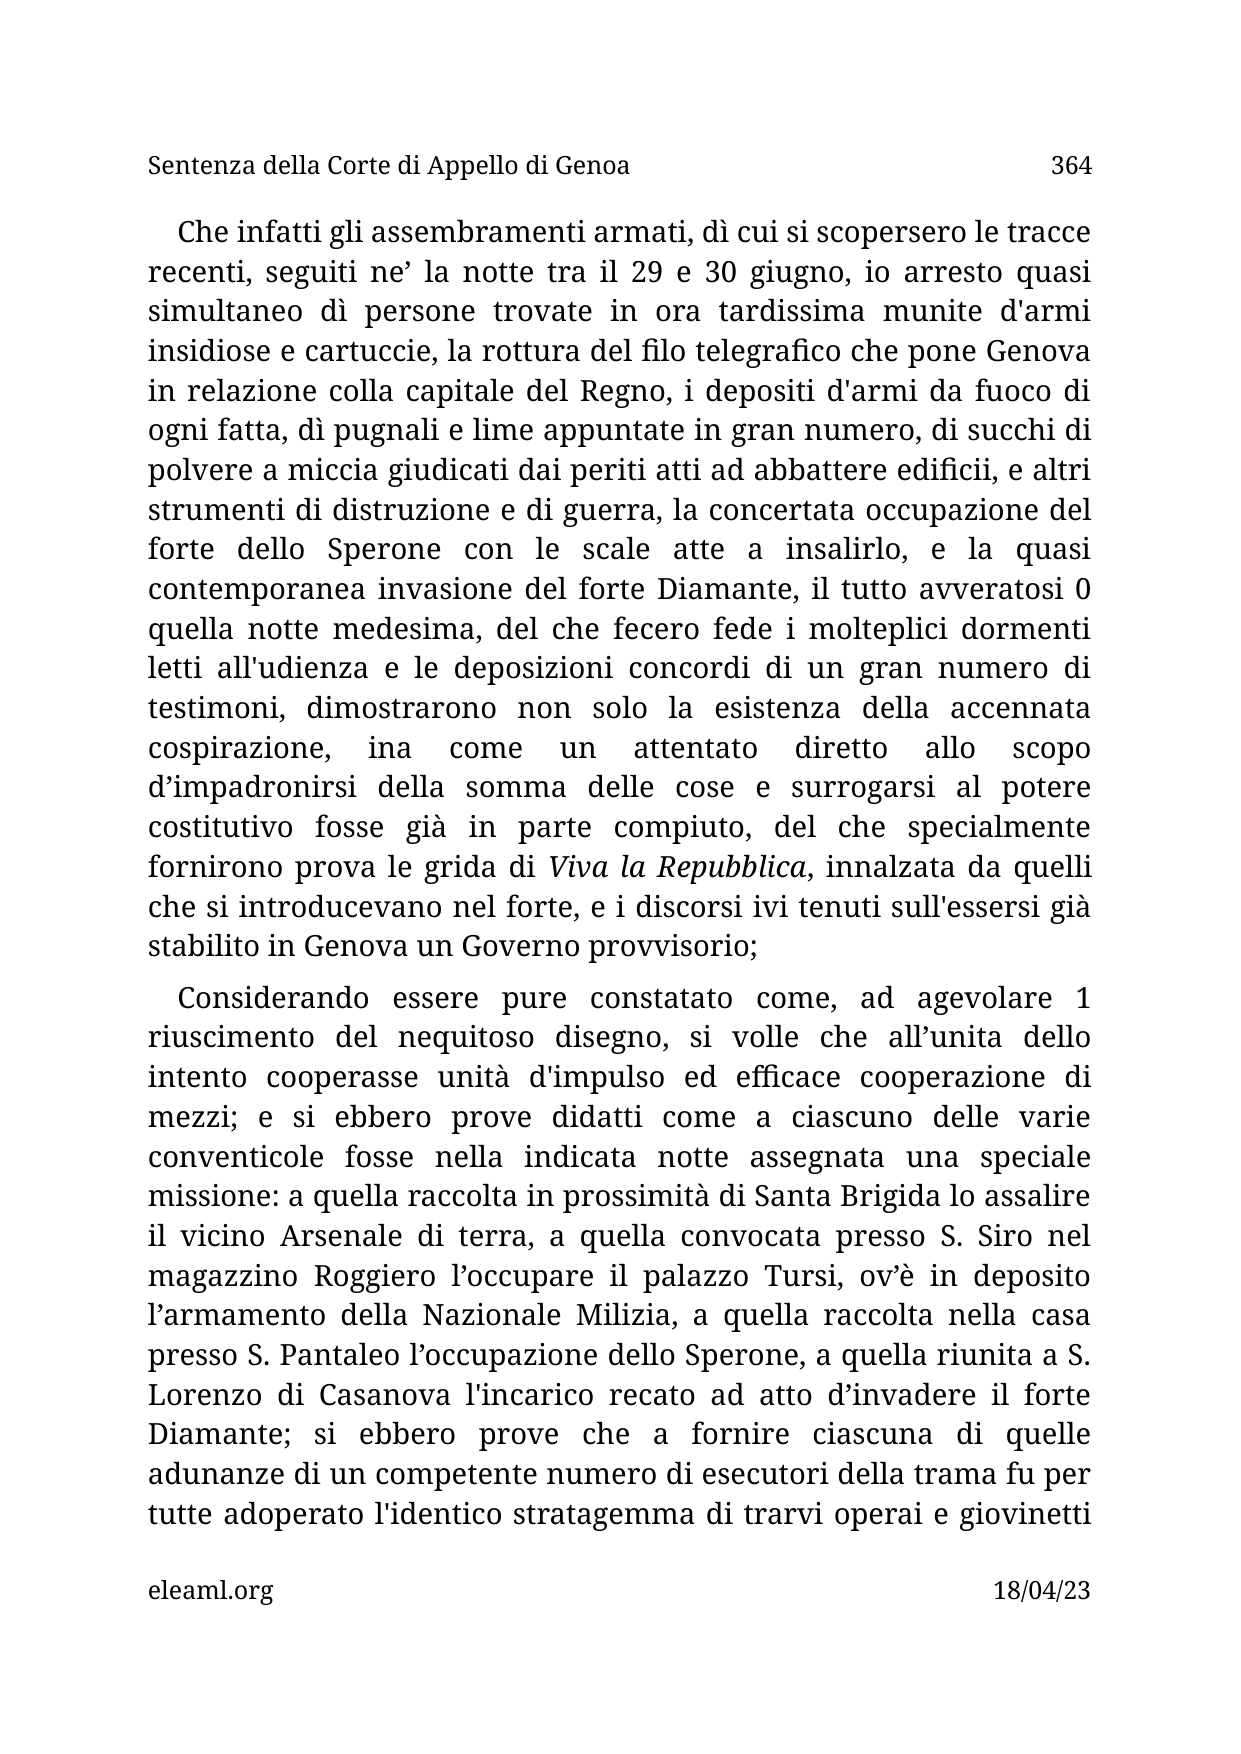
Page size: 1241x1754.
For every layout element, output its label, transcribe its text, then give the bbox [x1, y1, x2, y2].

text Considerando essere pure constatato come, ad agevolare 1 riuscimento del nequitoso disegno, si volle che all’unita dello intento cooperasse unità d'impulso ed efficace cooperazione di mezzi; e si ebbero prove didatti come a ciascuno delle varie conventicole fosse nella indicata notte assegnata una speciale missione: a quella raccolta in prossimità di Santa Brigida lo assalire il vicino Arsenale di terra, a quella convocata presso S. Siro nel magazzino Roggiero l’occupare il palazzo Tursi, ov’è in deposito l’armamento della Nazionale Milizia, a quella raccolta nella casa presso S. Pantaleo l’occupazione dello Sperone, a quella riunita a S. Lorenzo di Casanova l'incarico recato ad atto d’invadere il forte Diamante; si ebbero prove che a fornire ciascuna di quelle adunanze di un competente numero di esecutori della trama fu per tutte adoperato l'identico stratagemma di trarvi operai e giovinetti [148, 977, 1093, 1533]
text Che infatti gli assembramenti armati, dì cui si scopersero le tracce recenti, seguiti ne’ la notte tra il 29 e 30 giugno, io arresto quasi simultaneo dì persone trovate in ora tardissima munite d'armi insidiose e cartuccie, la rottura del filo telegrafico che pone Genova in relazione colla capitale del Regno, i depositi d'armi da fuoco di ogni fatta, dì pugnali e lime appuntate in gran numero, di succhi di polvere a miccia giudicati dai periti atti ad abbattere edificii, e altri strumenti di distruzione e di guerra, la concertata occupazione del forte dello Sperone con le scale atte a insalirlo, e la quasi contemporanea invasione del forte Diamante, il tutto avveratosi 0 quella notte medesima, del che fecero fede i molteplici dormenti letti all'udienza e le deposizioni concordi di un gran numero di testimoni, dimostrarono non solo la esistenza della accennata cospirazione, ina come un attentato diretto allo scopo d’impadronirsi della somma delle cose e surrogarsi al potere costitutivo fosse già in parte compiuto, del che specialmente fornirono prova le grida di Viva la Repubblica, innalzata da quelli che si introducevano nel forte, e i discorsi ivi tenuti sull'essersi già stabilito in Genova un Governo provvisorio; [148, 211, 1093, 965]
